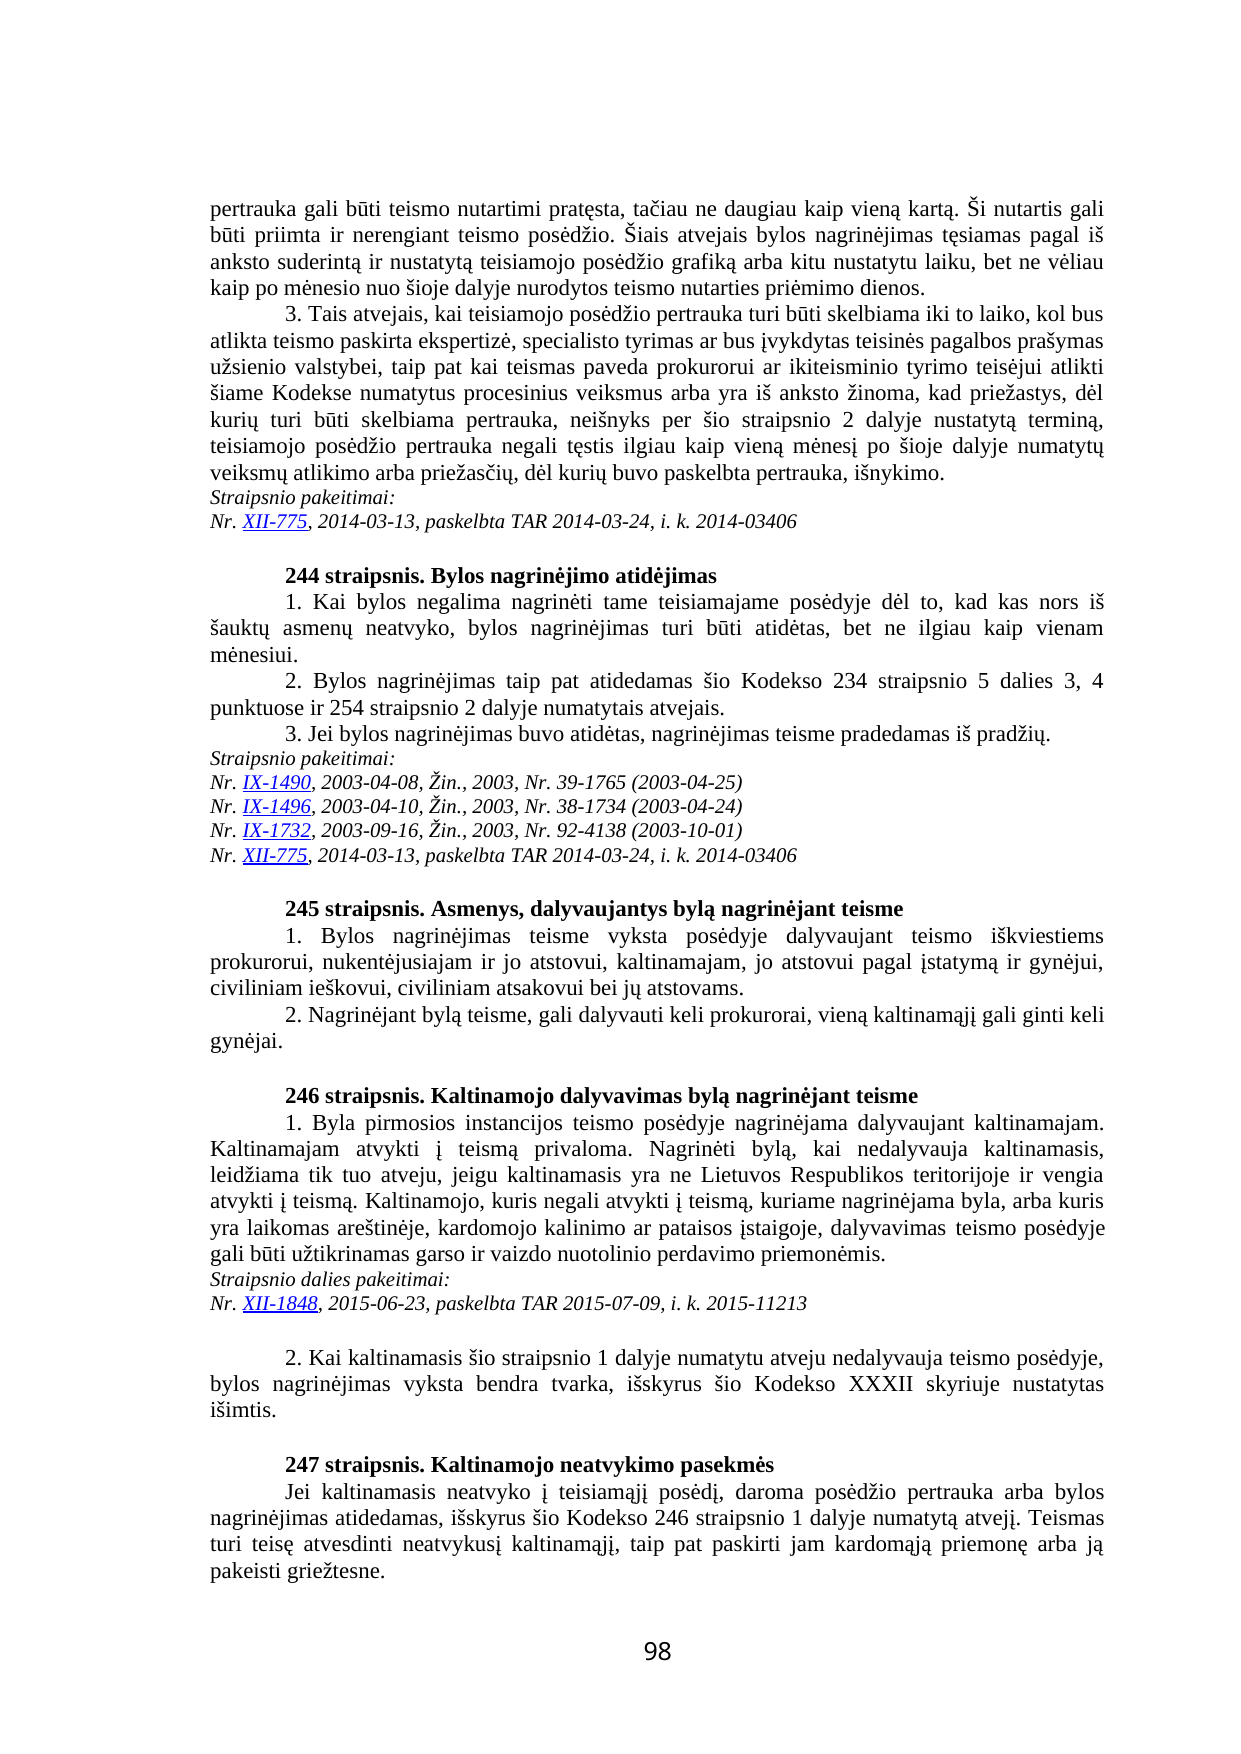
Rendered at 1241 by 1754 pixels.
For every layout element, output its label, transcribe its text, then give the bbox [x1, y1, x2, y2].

text 2. Nagrinėjant bylą teisme, gali dalyvauti keli prokurorai, vieną kaltinamąjį gali ginti keli gynėjai. [210, 1001, 1106, 1053]
text 1. Byla pirmosios instancijos teismo posėdyje nagrinėjama dalyvaujant kaltinamajam. Kaltinamajam atvykti į teismą privaloma. Nagrinėti bylą, kai nedalyvauja kaltinamasis, leidžiama tik tuo atveju, jeigu kaltinamasis yra ne Lietuvos Respublikos teritorijoje ir vengia atvykti į teismą. Kaltinamojo, kuris negali atvykti į teismą, kuriame nagrinėjama byla, arba kuris yra laikomas areštinėje, kardomojo kalinimo ar pataisos įstaigoje, dalyvavimas teismo posėdyje gali būti užtikrinamas garso ir vaizdo nuotolinio perdavimo priemonėmis. [210, 1108, 1106, 1267]
text pertrauka gali būti teismo nutartimi pratęsta, tačiau ne daugiau kaip vieną kartą. Ši nutartis gali būti priimta ir nerengiant teismo posėdžio. Šiais atvejais bylos nagrinėjimas tęsiamas pagal iš anksto suderintą ir nustatytą teisiamojo posėdžio grafiką arba kitu nustatytu laiku, bet ne vėliau kaip po mėnesio nuo šioje dalyje nurodytos teismo nutarties priėmimo dienos. [210, 195, 1106, 300]
text Jei kaltinamasis neatvyko į teisiamąjį posėdį, daroma posėdžio pertrauka arba bylos nagrinėjimas atidedamas, išskyrus šio Kodekso 246 straipsnio 1 dalyje numatytą atvejį. Teismas turi teisę atvesdinti neatvykusį kaltinamąjį, taip pat paskirti jam kardomąją priemonę arba ją pakeisti griežtesne. [210, 1478, 1106, 1583]
text 244 straipsnis. Bylos nagrinėjimo atidėjimas [210, 562, 1106, 588]
text Nr. XII-775, 2014-03-13, paskelbta TAR 2014-03-24, i. k. 2014-03406 [210, 509, 1106, 533]
text 246 straipsnis. Kaltinamojo dalyvavimas bylą nagrinėjant teisme [210, 1082, 1106, 1108]
text Nr. IX-1732, 2003-09-16, Žin., 2003, Nr. 92-4138 (2003-10-01) [210, 818, 1106, 842]
text Nr. XII-775, 2014-03-13, paskelbta TAR 2014-03-24, i. k. 2014-03406 [210, 842, 1106, 867]
text Straipsnio pakeitimai: [210, 746, 1106, 770]
text 2. Bylos nagrinėjimas taip pat atidedamas šio Kodekso 234 straipsnio 5 dalies 3, 4 punktuose ir 254 straipsnio 2 dalyje numatytais atvejais. [210, 667, 1106, 720]
text 3. Jei bylos nagrinėjimas buvo atidėtas, nagrinėjimas teisme pradedamas iš pradžių. [210, 720, 1106, 746]
text 3. Tais atvejais, kai teisiamojo posėdžio pertrauka turi būti skelbiama iki to laiko, kol bus atlikta teismo paskirta ekspertizė, specialisto tyrimas ar bus įvykdytas teisinės pagalbos prašymas užsienio valstybei, taip pat kai teismas paveda prokurorui ar ikiteisminio tyrimo teisėjui atlikti šiame Kodekse numatytus procesinius veiksmus arba yra iš anksto žinoma, kad priežastys, dėl kurių turi būti skelbiama pertrauka, neišnyks per šio straipsnio 2 dalyje nustatytą terminą, teisiamojo posėdžio pertrauka negali tęstis ilgiau kaip vieną mėnesį po šioje dalyje numatytų veiksmų atlikimo arba priežasčių, dėl kurių buvo paskelbta pertrauka, išnykimo. [210, 300, 1106, 485]
text Nr. IX-1490, 2003-04-08, Žin., 2003, Nr. 39-1765 (2003-04-25) [210, 770, 1106, 794]
text Straipsnio pakeitimai: [210, 485, 1106, 509]
text Straipsnio dalies pakeitimai: [210, 1267, 1106, 1291]
text 245 straipsnis. Asmenys, dalyvaujantys bylą nagrinėjant teisme [210, 895, 1106, 922]
text 2. Kai kaltinamasis šio straipsnio 1 dalyje numatytu atveju nedalyvauja teismo posėdyje, bylos nagrinėjimas vyksta bendra tvarka, išskyrus šio Kodekso XXXII skyriuje nustatytas išimtis. [210, 1343, 1106, 1423]
text 247 straipsnis. Kaltinamojo neatvykimo pasekmės [210, 1451, 1106, 1478]
text Nr. XII-1848, 2015-06-23, paskelbta TAR 2015-07-09, i. k. 2015-11213 [210, 1291, 1106, 1315]
text 1. Kai bylos negalima nagrinėti tame teisiamajame posėdyje dėl to, kad kas nors iš šauktų asmenų neatvyko, bylos nagrinėjimas turi būti atidėtas, bet ne ilgiau kaip vienam mėnesiui. [210, 588, 1106, 667]
text Nr. IX-1496, 2003-04-10, Žin., 2003, Nr. 38-1734 (2003-04-24) [210, 794, 1106, 818]
text 1. Bylos nagrinėjimas teisme vyksta posėdyje dalyvaujant teismo iškviestiems prokurorui, nukentėjusiajam ir jo atstovui, kaltinamajam, jo atstovui pagal įstatymą ir gynėjui, civiliniam ieškovui, civiliniam atsakovui bei jų atstovams. [210, 922, 1106, 1001]
